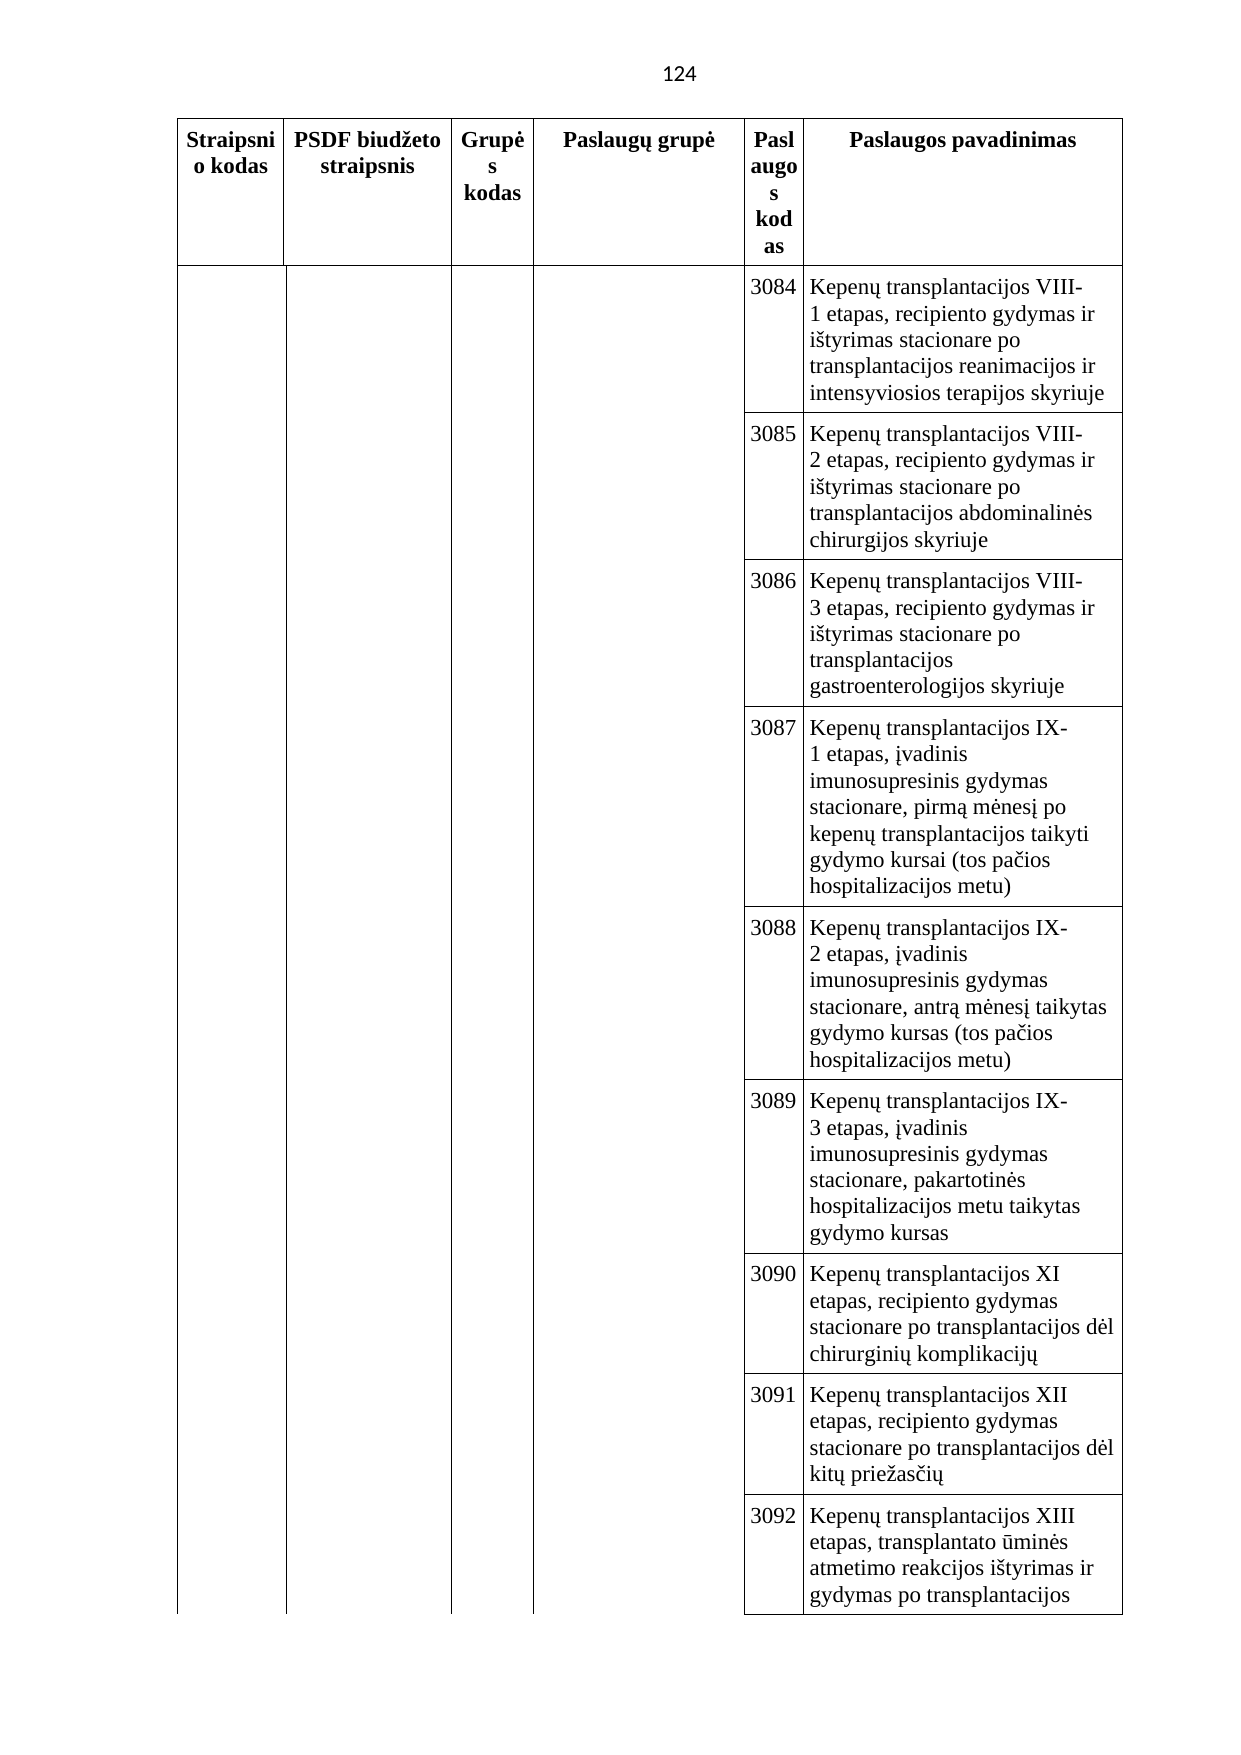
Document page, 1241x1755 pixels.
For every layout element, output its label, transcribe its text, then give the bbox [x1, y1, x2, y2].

table_cell Kepenų transplantacijos XI etapas, recipiento gydymas stacionare po transplantacijos dėl chirurginių komplikacijų [804, 1254, 1122, 1373]
table_cell [452, 706, 533, 906]
table_cell [287, 1253, 451, 1373]
table_cell [452, 266, 533, 412]
table_cell [287, 412, 451, 559]
table_cell 3086 [745, 560, 803, 706]
table_cell [534, 706, 744, 906]
table_cell [534, 266, 744, 412]
table_cell 3089 [745, 1080, 803, 1252]
table_cell [178, 559, 286, 706]
table_cell [534, 559, 744, 706]
table_cell [178, 1373, 286, 1494]
table_cell 3085 [745, 413, 803, 559]
table_cell Kepenų transplantacijos IX-3 etapas, įvadinis imunosupresinis gydymas stacionare, pakartotinės hospitalizacijos metu taikytas gydymo kursas [804, 1080, 1122, 1252]
table_cell [534, 1253, 744, 1373]
table_cell [178, 906, 286, 1079]
table_cell Kepenų transplantacijos IX-2 etapas, įvadinis imunosupresinis gydymas stacionare, antrą mėnesį taikytas gydymo kursas (tos pačios hospitalizacijos metu) [804, 907, 1122, 1079]
table_cell Kepenų transplantacijos VIII-3 etapas, recipiento gydymas ir ištyrimas stacionare po transplantacijos gastroenterologijos skyriuje [804, 560, 1122, 706]
table_cell [452, 1373, 533, 1494]
table_cell [534, 1373, 744, 1494]
table_cell Kepenų transplantacijos VIII-1 etapas, recipiento gydymas ir ištyrimas stacionare po transplantacijos reanimacijos ir intensyviosios terapijos skyriuje [804, 266, 1122, 412]
table_cell 3091 [745, 1374, 803, 1494]
table_cell [287, 1494, 451, 1614]
table_cell [287, 906, 451, 1079]
table_cell [178, 1079, 286, 1252]
table_header Paslaugos kodas [745, 119, 803, 265]
table_cell [452, 1494, 533, 1614]
table_cell [534, 1079, 744, 1252]
table_cell [178, 1494, 286, 1614]
table_cell [178, 412, 286, 559]
table_cell 3087 [745, 707, 803, 906]
table_cell Kepenų transplantacijos VIII-2 etapas, recipiento gydymas ir ištyrimas stacionare po transplantacijos abdominalinės chirurgijos skyriuje [804, 413, 1122, 559]
table_cell 3084 [745, 266, 803, 412]
table_cell [452, 1079, 533, 1252]
table_cell [287, 559, 451, 706]
table_cell [452, 559, 533, 706]
table_cell [534, 412, 744, 559]
table_cell 3088 [745, 907, 803, 1079]
table_cell 3092 [745, 1495, 803, 1614]
table_cell Kepenų transplantacijos IX-1 etapas, įvadinis imunosupresinis gydymas stacionare, pirmą mėnesį po kepenų transplantacijos taikyti gydymo kursai (tos pačios hospitalizacijos metu) [804, 707, 1122, 906]
table_cell [287, 706, 451, 906]
table_cell [178, 1253, 286, 1373]
table_header Paslaugų grupė [534, 119, 744, 265]
table_header Grupės kodas [452, 119, 533, 265]
table_cell 3090 [745, 1254, 803, 1373]
table_cell [287, 1079, 451, 1252]
table_cell [452, 412, 533, 559]
table_cell [178, 706, 286, 906]
table_cell Kepenų transplantacijos XIII etapas, transplantato ūminės atmetimo reakcijos ištyrimas ir gydymas po transplantacijos [804, 1495, 1122, 1614]
table_cell [452, 906, 533, 1079]
table_cell [452, 1253, 533, 1373]
table_header Paslaugos pavadinimas [804, 119, 1122, 265]
table_cell [534, 906, 744, 1079]
table_cell [287, 1373, 451, 1494]
table_cell [178, 266, 286, 412]
table_cell Kepenų transplantacijos XII etapas, recipiento gydymas stacionare po transplantacijos dėl kitų priežasčių [804, 1374, 1122, 1494]
table_header PSDF biudžeto straipsnis [284, 119, 451, 265]
table_cell [287, 266, 451, 412]
table_cell [534, 1494, 744, 1614]
table_header Straipsnio kodas [178, 119, 283, 265]
